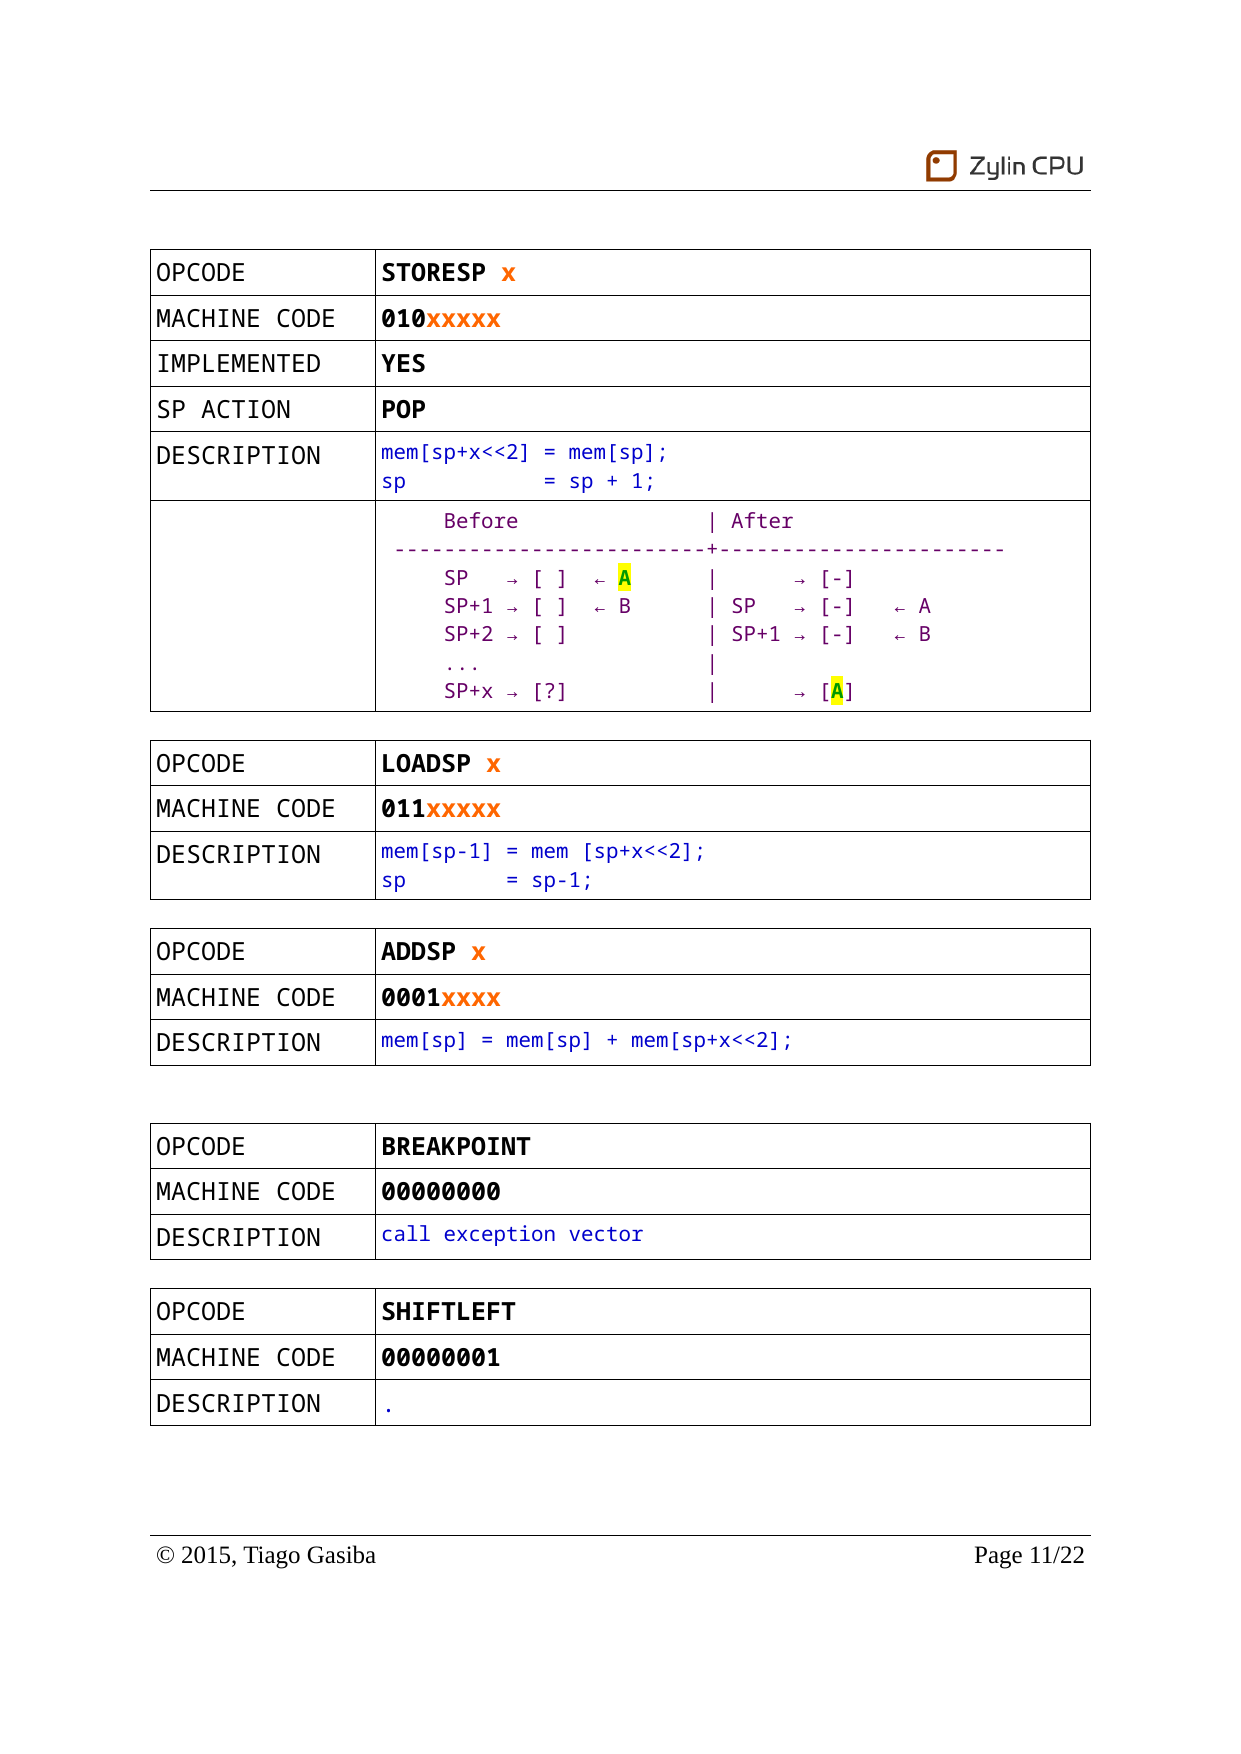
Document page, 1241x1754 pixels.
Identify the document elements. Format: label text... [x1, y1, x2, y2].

table_cell 00000000 [376, 1169, 1090, 1214]
table_cell [151, 501, 375, 711]
table_header STORESP x [376, 250, 1090, 295]
table_cell YES [376, 341, 1090, 386]
table_header OPCODE [151, 929, 375, 974]
table_cell 011xxxxx [376, 786, 1090, 831]
table_cell DESCRIPTION [151, 1215, 375, 1259]
table_cell mem[sp] = mem[sp] + mem[sp+x<<2]; [376, 1020, 1090, 1065]
picture [922, 148, 1151, 185]
table_header OPCODE [151, 741, 375, 785]
table_cell MACHINE CODE [151, 1169, 375, 1214]
table_cell MACHINE CODE [151, 296, 375, 340]
table_cell call exception vector [376, 1215, 1090, 1259]
table_header OPCODE [151, 1289, 375, 1334]
table_cell MACHINE CODE [151, 786, 375, 831]
table_cell mem[sp+x<<2] = mem[sp]; sp = sp + 1; [376, 432, 1090, 500]
table_cell DESCRIPTION [151, 832, 375, 899]
table_cell POP [376, 387, 1090, 431]
table_cell MACHINE CODE [151, 975, 375, 1019]
table_cell 010xxxxx [376, 296, 1090, 340]
table_cell SP ACTION [151, 387, 375, 431]
table_header OPCODE [151, 250, 375, 295]
table_header BREAKPOINT [376, 1124, 1090, 1168]
table_cell mem[sp-1] = mem [sp+x<<2]; sp = sp-1; [376, 832, 1090, 899]
table_header OPCODE [151, 1124, 375, 1168]
table_cell IMPLEMENTED [151, 341, 375, 386]
table_cell MACHINE CODE [151, 1335, 375, 1379]
table_header SHIFTLEFT [376, 1289, 1090, 1334]
table_cell DESCRIPTION [151, 432, 375, 500]
table_cell DESCRIPTION [151, 1020, 375, 1065]
table_cell 0001xxxx [376, 975, 1090, 1019]
table_header ADDSP x [376, 929, 1090, 974]
table_cell DESCRIPTION [151, 1380, 375, 1425]
table_header LOADSP x [376, 741, 1090, 785]
table_cell Before | After -------------------------+----------------------- SP → [ ] ← A | → [-] SP+1 → [ ] ← B | SP → [-] ← A SP+2 → [ ] | SP+1 → [-] ← B ... | SP+x → [?] | → [A] [376, 501, 1090, 711]
table_cell . [376, 1380, 1090, 1425]
table_cell 00000001 [376, 1335, 1090, 1379]
